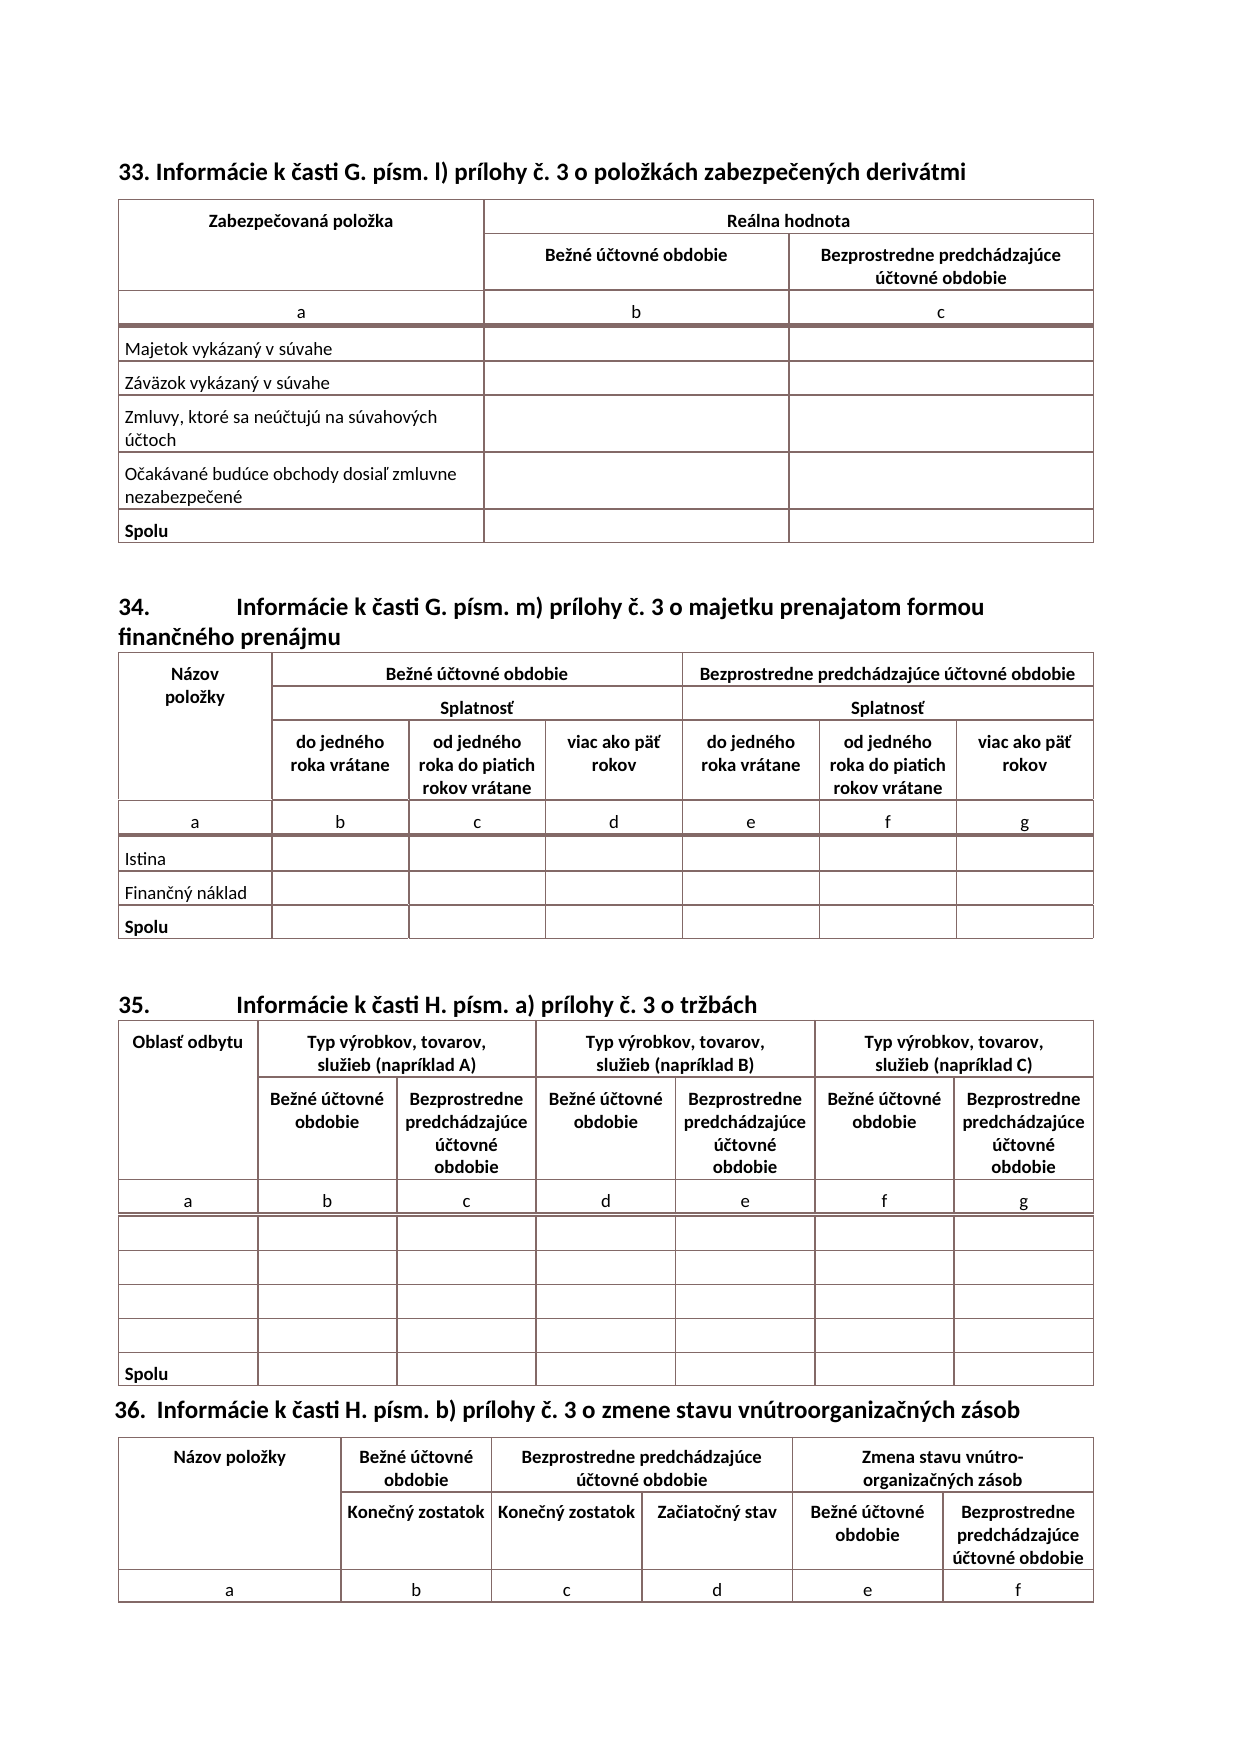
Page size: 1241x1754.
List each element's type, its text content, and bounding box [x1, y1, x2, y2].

table_cell f [816, 1180, 953, 1212]
table_cell [410, 872, 545, 904]
table_cell Záväzok vykázaný v súvahe [119, 362, 483, 394]
table_cell e [683, 801, 819, 833]
table_cell [790, 396, 1093, 451]
table_cell f [944, 1570, 1093, 1601]
table_header Bezprostredne predchádzajúce účtovné obdobie [683, 653, 1093, 685]
table_cell Bezprostredne predchádzajúce účtovné obdobie [676, 1078, 814, 1179]
table_cell Bežné účtovné obdobie [537, 1078, 675, 1179]
table_cell Začiatočný stav [643, 1493, 792, 1569]
table_cell [676, 1217, 814, 1250]
table_cell g [957, 801, 1093, 833]
table_cell e [793, 1570, 942, 1601]
table_cell [398, 1217, 535, 1250]
table_cell [676, 1251, 814, 1284]
table_cell c [492, 1570, 641, 1601]
table_cell [119, 1217, 257, 1250]
table_cell Istina [119, 837, 271, 870]
table_cell [537, 1285, 675, 1318]
table_cell [820, 872, 956, 904]
table_header Názov položky [119, 653, 271, 799]
table_cell [537, 1319, 675, 1352]
table_cell Bezprostredne predchádzajúce účtovné obdobie [398, 1078, 535, 1179]
table_header Reálna hodnota [485, 200, 1093, 233]
table_cell Bežné účtovné obdobie [793, 1493, 942, 1569]
table_cell [537, 1217, 675, 1250]
table_cell c [790, 291, 1093, 323]
table_header Typ výrobkov, tovarov, služieb (napríklad B) [537, 1021, 814, 1076]
table_cell [273, 906, 408, 938]
table_cell [259, 1353, 396, 1385]
table_cell [955, 1319, 1093, 1352]
table_cell [410, 837, 545, 870]
table_cell [816, 1251, 953, 1284]
table_cell Majetok vykázaný v súvahe [119, 328, 483, 360]
table_cell [410, 906, 545, 938]
table_cell [816, 1319, 953, 1352]
table_cell [259, 1251, 396, 1284]
table_cell Spolu [119, 510, 483, 542]
table_cell [820, 906, 956, 938]
table_cell [119, 1285, 257, 1318]
table_cell Konečný zostatok [492, 1493, 641, 1569]
table_cell Splatnosť [273, 687, 682, 719]
text 34. Informácie k časti G. písm. m) prílohy č. 3 o majetku prenajatom formou finančného prenájmu [118, 591, 1122, 652]
table_cell [790, 453, 1093, 508]
table_cell Bezprostredne predchádzajúce účtovné obdobie [944, 1493, 1093, 1569]
table_cell [816, 1285, 953, 1318]
table_cell b [273, 801, 408, 833]
table_cell [820, 837, 956, 870]
table_cell [790, 510, 1093, 542]
table_cell [683, 872, 819, 904]
text 35. Informácie k časti H. písm. a) prílohy č. 3 o tržbách [118, 989, 1122, 1019]
table_cell [259, 1319, 396, 1352]
table_cell [537, 1251, 675, 1284]
table_cell c [398, 1180, 535, 1212]
table_cell b [485, 291, 788, 323]
table_cell [485, 328, 788, 360]
table_cell Konečný zostatok [342, 1493, 491, 1569]
table_cell [790, 328, 1093, 360]
table_cell [119, 1319, 257, 1352]
table_cell d [537, 1180, 675, 1212]
table_cell [955, 1251, 1093, 1284]
table_cell do jedného roka vrátane [683, 721, 819, 799]
text 36. Informácie k časti H. písm. b) prílohy č. 3 o zmene stavu vnútroorganizačných zásob [114, 1394, 1122, 1424]
table_cell [398, 1353, 535, 1385]
table_header Bežné účtovné obdobie [273, 653, 682, 685]
table_cell [683, 837, 819, 870]
table_cell b [259, 1180, 396, 1212]
table_cell Bežné účtovné obdobie [816, 1078, 953, 1179]
table_cell [957, 837, 1093, 870]
table_cell Očakávané budúce obchody dosiaľ zmluvne nezabezpečené [119, 453, 483, 508]
table_header Typ výrobkov, tovarov, služieb (napríklad C) [816, 1021, 1093, 1076]
table_cell [957, 872, 1093, 904]
table_cell g [955, 1180, 1093, 1212]
table_cell [955, 1285, 1093, 1318]
table_cell Splatnosť [683, 687, 1093, 719]
table_cell [273, 837, 408, 870]
table_cell [546, 837, 682, 870]
table_cell [676, 1353, 814, 1385]
table_cell d [643, 1570, 792, 1601]
table_cell f [820, 801, 956, 833]
table_cell a [119, 1570, 340, 1601]
table_header Bezprostredne predchádzajúce účtovné obdobie [492, 1438, 792, 1491]
table_cell [273, 872, 408, 904]
table_cell viac ako päť rokov [546, 721, 682, 799]
table_cell a [119, 801, 271, 833]
table_cell c [410, 801, 545, 833]
table_cell e [676, 1180, 814, 1212]
table_cell [485, 453, 788, 508]
table_cell b [342, 1570, 491, 1601]
table_cell [955, 1217, 1093, 1250]
table_cell [955, 1353, 1093, 1385]
table_cell od jedného roka do piatich rokov vrátane [410, 721, 545, 799]
table_cell [546, 906, 682, 938]
table_cell [546, 872, 682, 904]
table_cell Bezprostredne predchádzajúce účtovné obdobie [955, 1078, 1093, 1179]
table_cell [259, 1285, 396, 1318]
table_header Zmena stavu vnútro- organizačných zásob [793, 1438, 1093, 1491]
table_cell [676, 1319, 814, 1352]
table_cell Bežné účtovné obdobie [485, 234, 788, 289]
table_cell [816, 1217, 953, 1250]
table_header Typ výrobkov, tovarov, služieb (napríklad A) [259, 1021, 535, 1076]
text 33. Informácie k časti G. písm. l) prílohy č. 3 o položkách zabezpečených derivátmi [118, 156, 1122, 187]
table_cell do jedného roka vrátane [273, 721, 408, 799]
table_cell [957, 906, 1093, 938]
table_cell [485, 396, 788, 451]
table_header Názov položky [119, 1438, 340, 1569]
table_cell [398, 1285, 535, 1318]
table_cell Finančný náklad [119, 872, 271, 904]
table_header Bežné účtovné obdobie [342, 1438, 491, 1491]
table_cell [790, 362, 1093, 394]
table_cell viac ako päť rokov [957, 721, 1093, 799]
table_cell Spolu [119, 1353, 257, 1385]
table_cell [676, 1285, 814, 1318]
table_cell [485, 362, 788, 394]
table_cell d [546, 801, 682, 833]
table_cell [683, 906, 819, 938]
table_cell [398, 1319, 535, 1352]
table_cell od jedného roka do piatich rokov vrátane [820, 721, 956, 799]
table_header Oblasť odbytu [119, 1021, 257, 1179]
table_cell Bežné účtovné obdobie [259, 1078, 396, 1179]
table_cell [485, 510, 788, 542]
table_cell a [119, 291, 483, 323]
table_cell Zmluvy, ktoré sa neúčtujú na súvahových účtoch [119, 396, 483, 451]
table_cell [537, 1353, 675, 1385]
table_cell [816, 1353, 953, 1385]
table_cell [119, 1251, 257, 1284]
table_cell Bezprostredne predchádzajúce účtovné obdobie [790, 234, 1093, 289]
table_cell Spolu [119, 906, 271, 938]
table_cell a [119, 1180, 257, 1212]
table_header Zabezpečovaná položka [119, 200, 483, 290]
table_cell [398, 1251, 535, 1284]
table_cell [259, 1217, 396, 1250]
